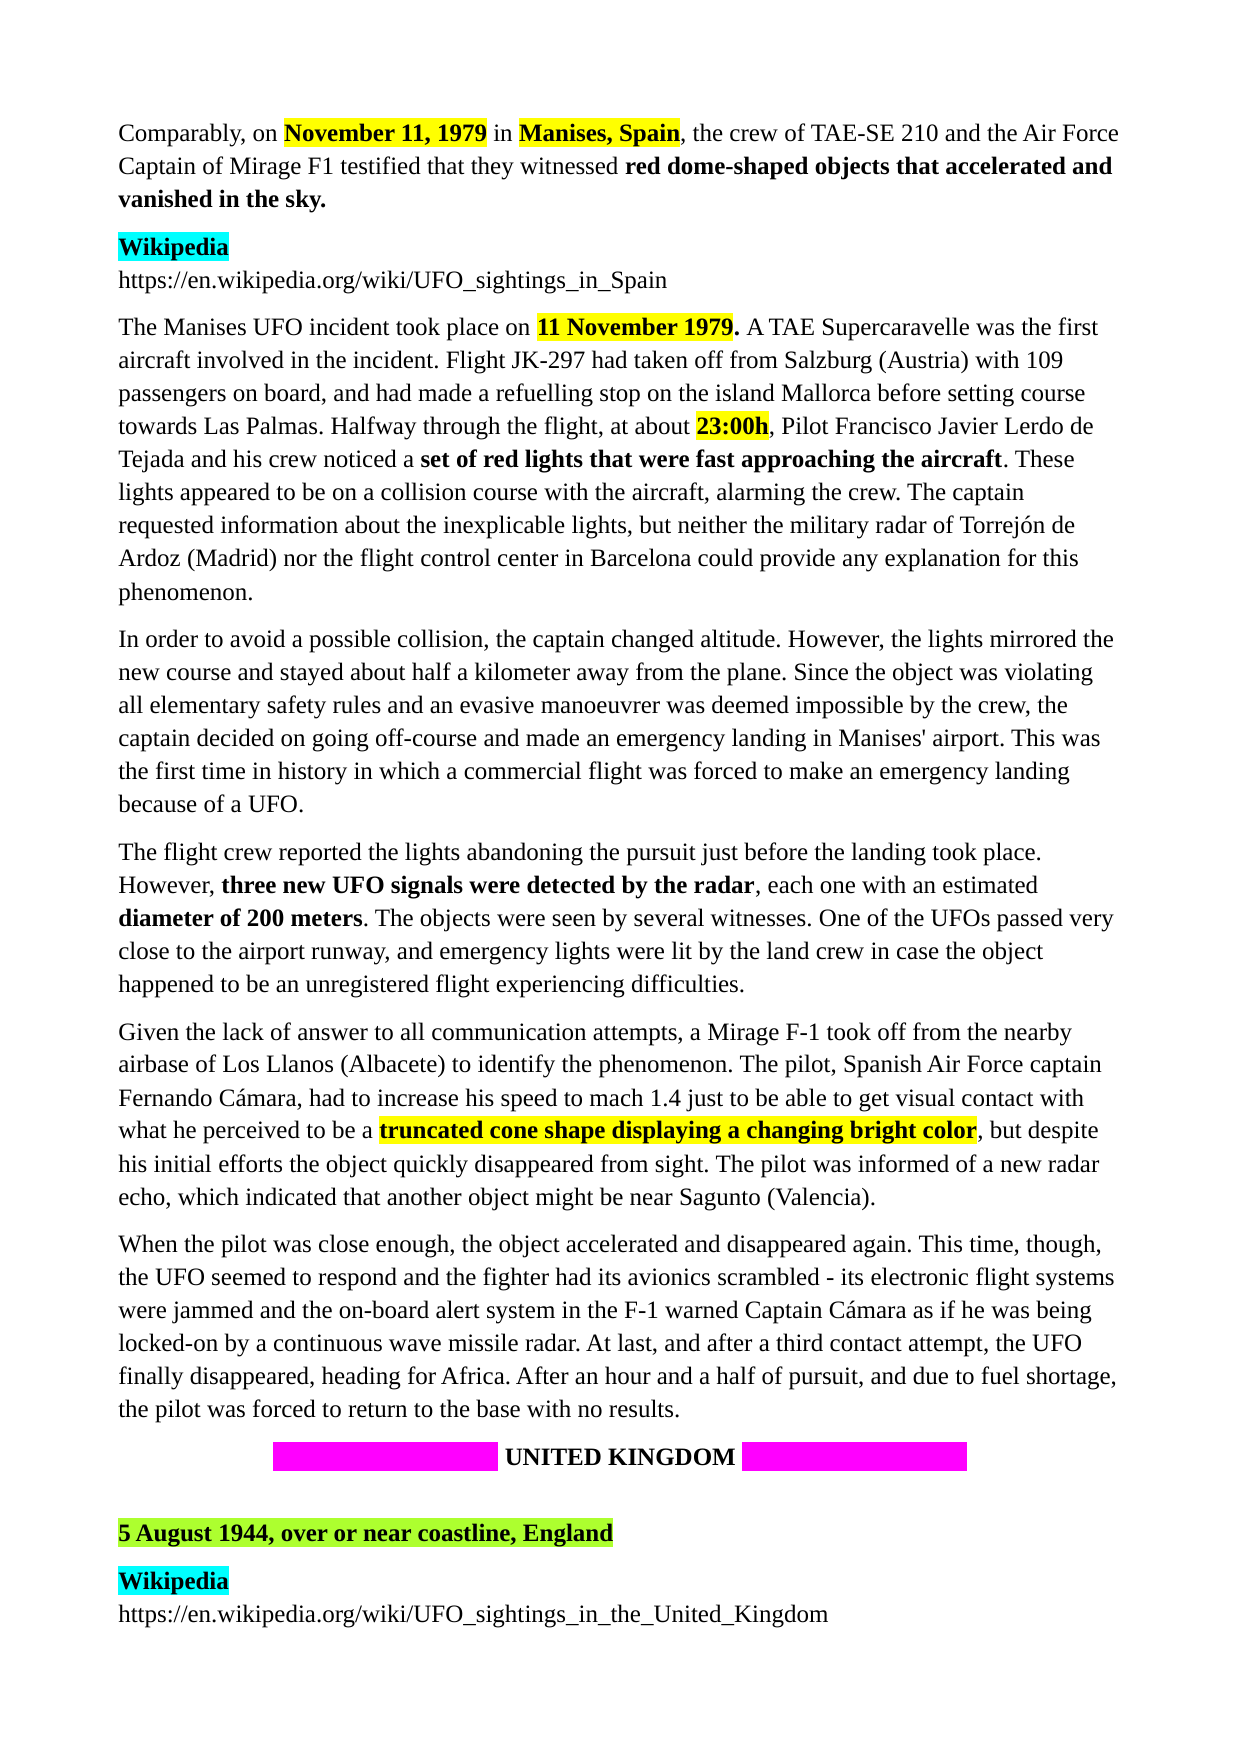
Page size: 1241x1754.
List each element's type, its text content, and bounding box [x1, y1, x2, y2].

text Given the lack of answer to all communication attempts, a Mirage F-1 took off from the nearby airbase of Los Llanos (Albacete) to identify the phenomenon. The pilot, Spanish Air Force captain Fernando Cámara, had to increase his speed to mach 1.4 just to be able to get visual contact with what he perceived to be a truncated cone shape displaying a changing bright color, but despite his initial efforts the object quickly disappeared from sight. The pilot was informed of a new radar echo, which indicated that another object might be near Sagunto (Valencia). [118, 1017, 1122, 1210]
text UNITED KINGDOM [118, 1442, 1122, 1471]
text In order to avoid a possible collision, the captain changed altitude. However, the lights mirrored the new course and stayed about half a kilometer away from the plane. Since the object was violating all elementary safety rules and an evasive manoeuvrer was deemed impossible by the crew, the captain decided on going off-course and made an emergency landing in Manises' airport. This was the first time in history in which a commercial flight was forced to make an emergency landing because of a UFO. [118, 624, 1122, 818]
text The Manises UFO incident took place on 11 November 1979. A TAE Supercaravelle was the first aircraft involved in the incident. Flight JK-297 had taken off from Salzburg (Austria) with 109 passengers on board, and had made a refuelling stop on the island Mallorca before setting course towards Las Palmas. Halfway through the flight, at about 23:00h, Pilot Francisco Javier Lerdo de Tejada and his crew noticed a set of red lights that were fast approaching the aircraft. These lights appeared to be on a collision course with the aircraft, alarming the crew. The captain requested information about the inexplicable lights, but neither the military radar of Torrejón de Ardoz (Madrid) nor the flight control center in Barcelona could provide any explanation for this phenomenon. [118, 312, 1122, 605]
text Wikipedia https://en.wikipedia.org/wiki/UFO_sightings_in_Spain [118, 232, 1122, 293]
text The flight crew reported the lights abandoning the pursuit just before the landing took place. However, three new UFO signals were detected by the radar, each one with an estimated diameter of 200 meters. The objects were seen by several witnesses. One of the UFOs passed very close to the airport runway, and emergency lights were lit by the land crew in case the object happened to be an unregistered flight experiencing difficulties. [118, 837, 1122, 998]
text When the pilot was close enough, the object accelerated and disappeared again. This time, though, the UFO seemed to respond and the fighter had its avionics scrambled - its electronic flight systems were jammed and the on-board alert system in the F-1 warned Captain Cámara as if he was being locked-on by a continuous wave missile radar. At last, and after a third contact attempt, the UFO finally disappeared, heading for Africa. After an hour and a half of pursuit, and due to fuel shortage, the pilot was forced to return to the base with no results. [118, 1229, 1122, 1423]
text Wikipedia https://en.wikipedia.org/wiki/UFO_sightings_in_the_United_Kingdom [118, 1566, 1122, 1628]
text Comparably, on November 11, 1979 in Manises, Spain, the crew of TAE-SE 210 and the Air Force Captain of Mirage F1 testified that they witnessed red dome-shaped objects that accelerated and vanished in the sky. [118, 118, 1122, 213]
text 5 August 1944, over or near coastline, England [118, 1518, 1122, 1547]
